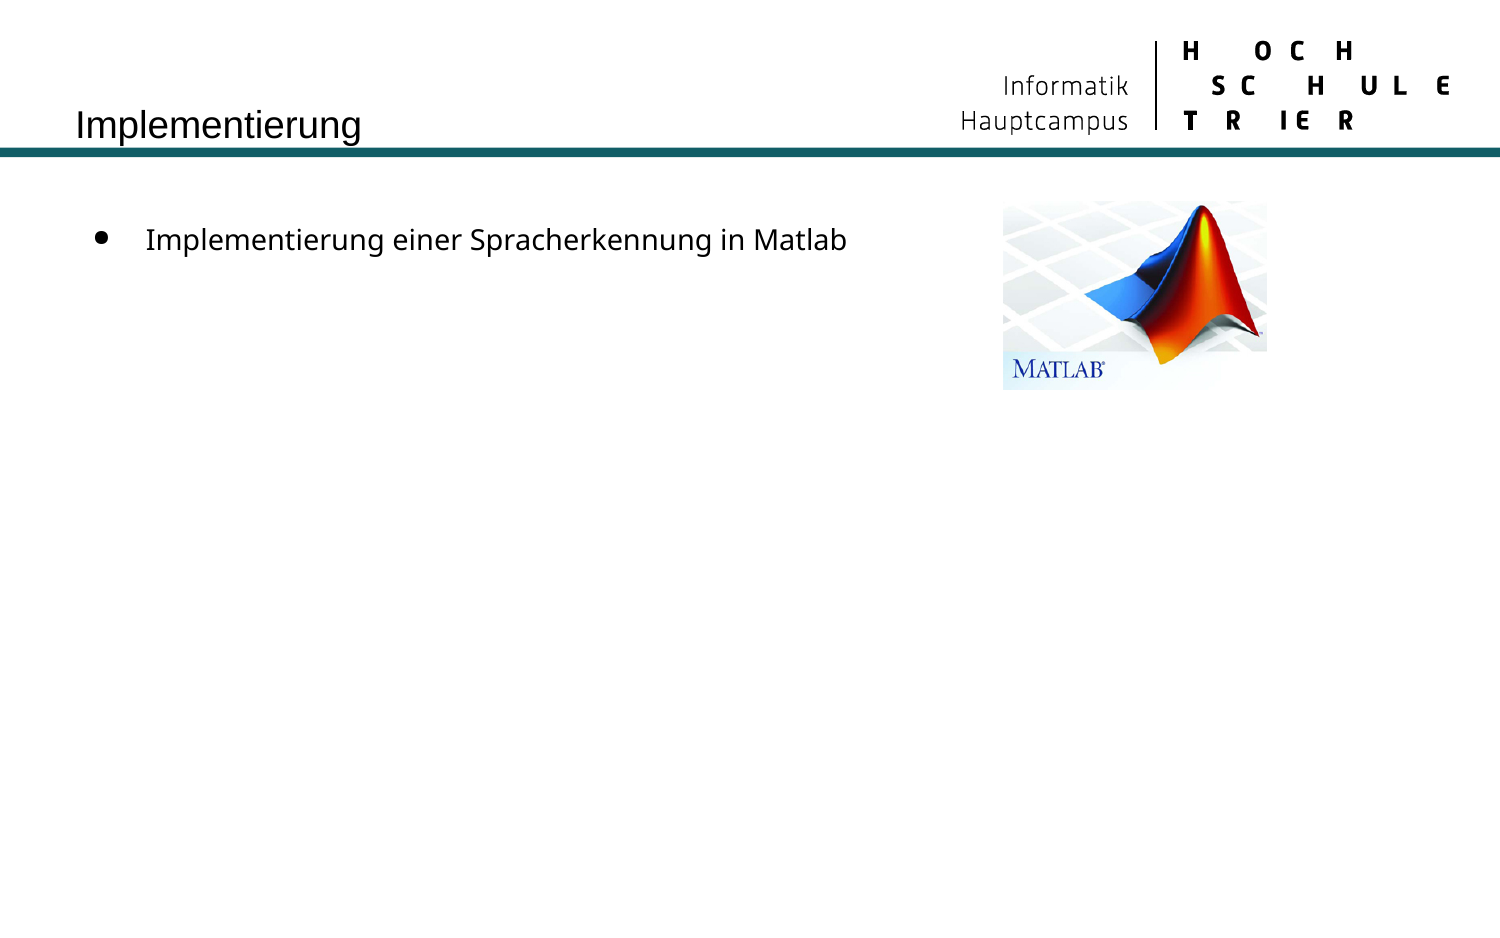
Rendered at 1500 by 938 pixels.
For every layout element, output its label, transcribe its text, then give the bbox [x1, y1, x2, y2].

title Implementierung [75, 37, 1425, 194]
list Implementierung einer Spracherkennung in Matlab [75, 219, 1425, 938]
picture [1003, 201, 1267, 390]
